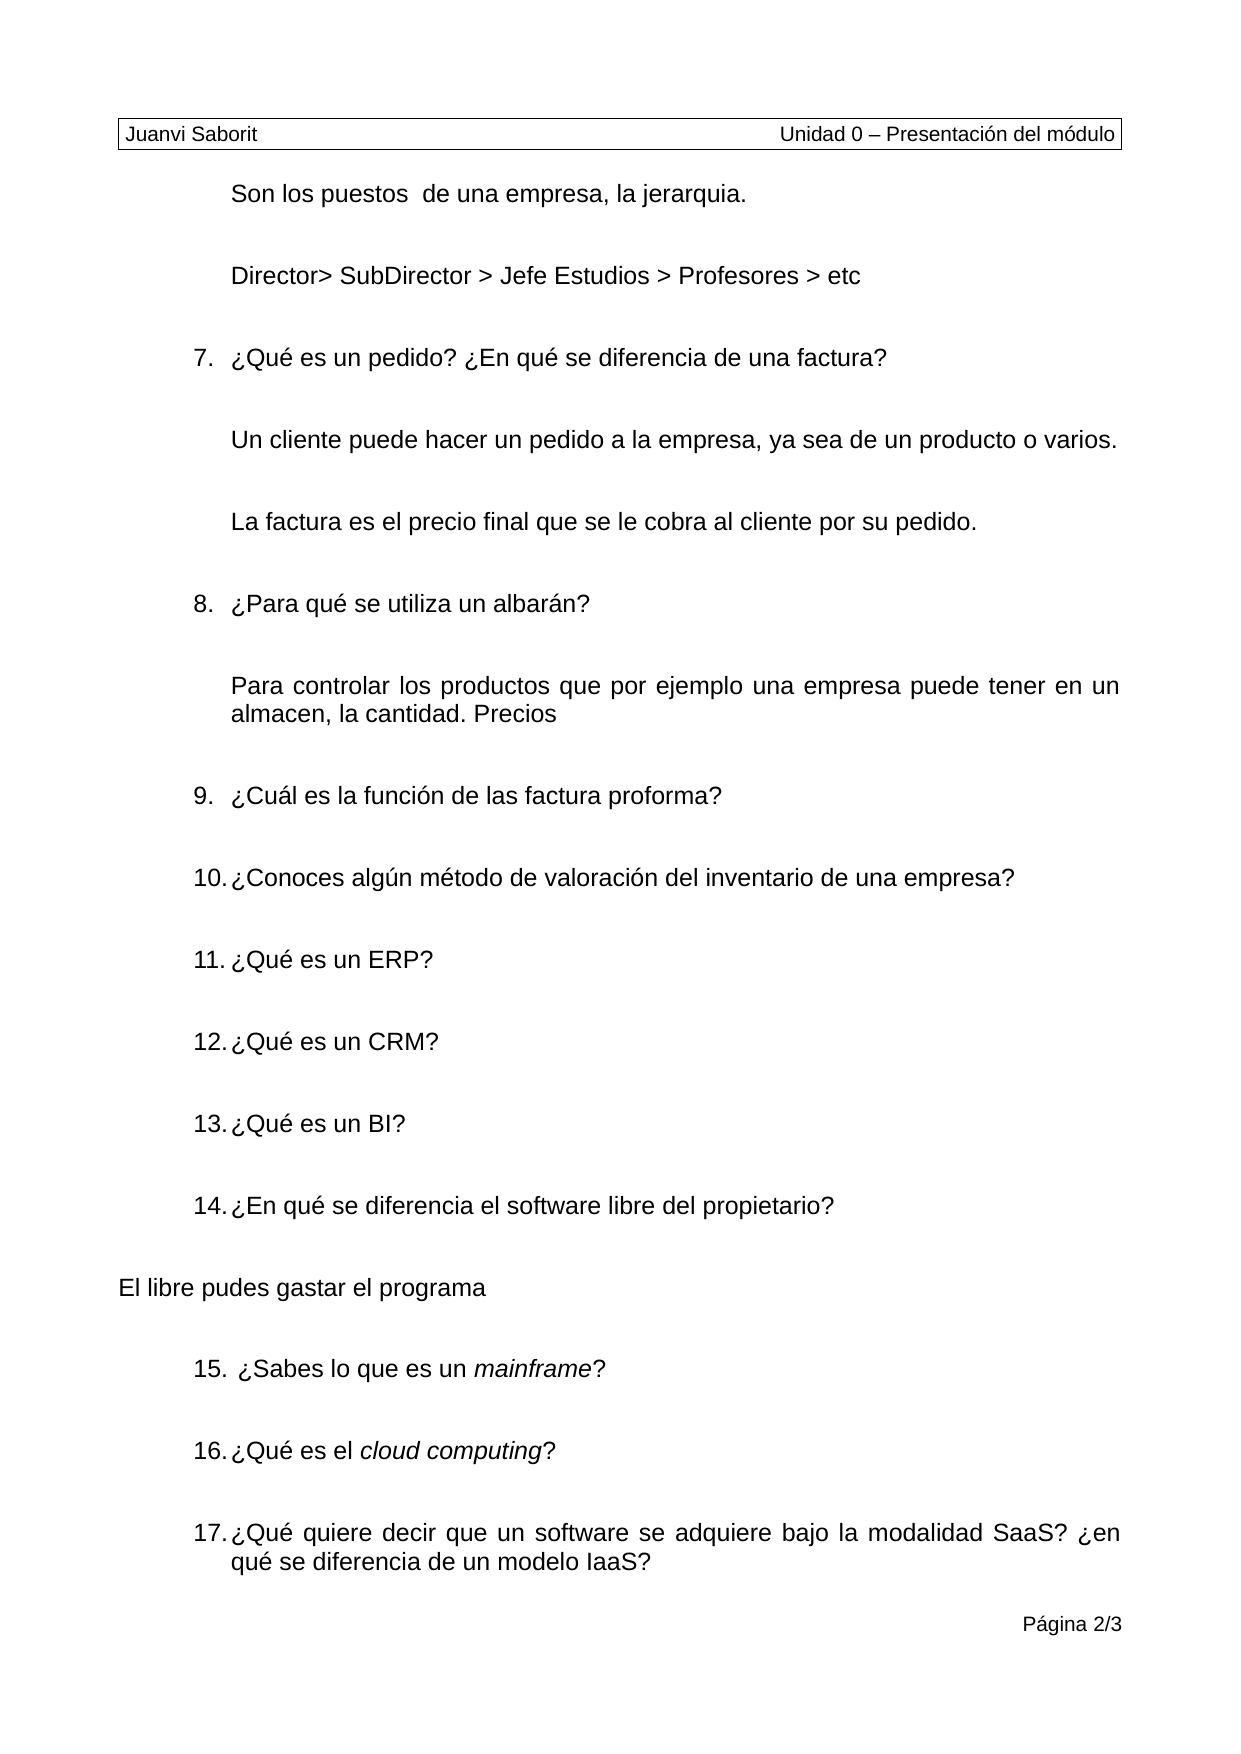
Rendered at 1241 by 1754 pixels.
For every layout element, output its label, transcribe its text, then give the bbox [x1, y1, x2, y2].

list ¿En qué se diferencia el software libre del propietario? [193, 1191, 1122, 1219]
list ¿Para qué se utiliza un albarán? [193, 589, 1122, 618]
list ¿Sabes lo que es un mainframe? [193, 1354, 1122, 1383]
list ¿Qué es un CRM? [193, 1027, 1122, 1056]
list La factura es el precio final que se le cobra al cliente por su pedido. [193, 507, 1122, 536]
text El libre pudes gastar el programa [118, 1273, 1122, 1301]
list Un cliente puede hacer un pedido a la empresa, ya sea de un producto o varios. [193, 425, 1122, 454]
list Son los puestos de una empresa, la jerarquia. [193, 179, 1122, 208]
list ¿Qué es un BI? [193, 1109, 1122, 1138]
list ¿Conoces algún método de valoración del inventario de una empresa? [193, 863, 1122, 892]
list Para controlar los productos que por ejemplo una empresa puede tener en un almacen, la cantidad. Precios [193, 671, 1122, 728]
list Director> SubDirector > Jefe Estudios > Profesores > etc [193, 261, 1122, 290]
list ¿Qué quiere decir que un software se adquiere bajo la modalidad SaaS? ¿en qué se diferencia de un modelo IaaS? [193, 1518, 1122, 1576]
list ¿Qué es un ERP? [193, 945, 1122, 974]
list ¿Cuál es la función de las factura proforma? [193, 781, 1122, 810]
list ¿Qué es un pedido? ¿En qué se diferencia de una factura? [193, 343, 1122, 372]
list ¿Qué es el cloud computing? [193, 1436, 1122, 1465]
